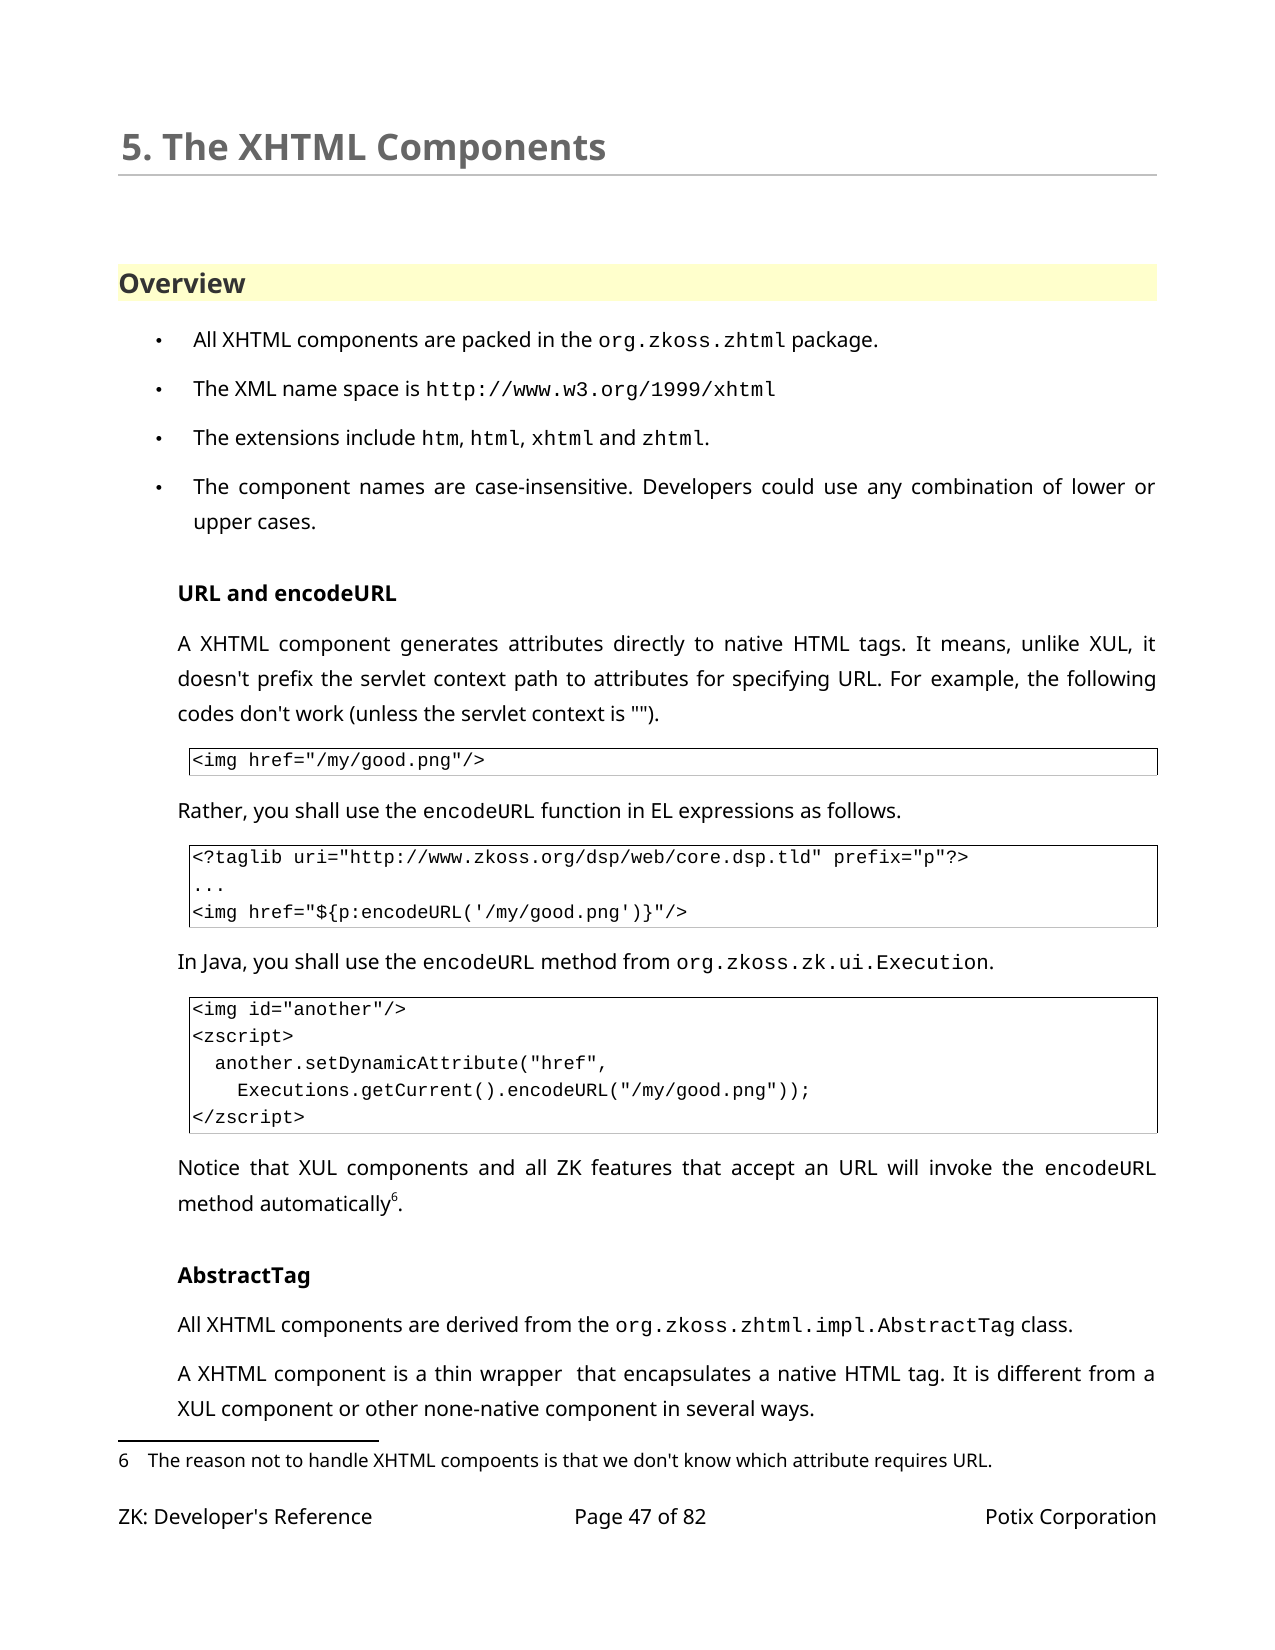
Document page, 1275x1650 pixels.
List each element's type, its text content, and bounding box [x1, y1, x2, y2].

text <img id="another"/> [190, 998, 1157, 1021]
text <zscript> [190, 1024, 1157, 1048]
subtitle URL and encodeURL [177, 578, 1157, 608]
text <img href="/my/good.png"/> [190, 749, 1157, 775]
text <?taglib uri="http://www.zkoss.org/dsp/web/core.dsp.tld" prefix="p"?> [190, 846, 1157, 869]
text All XHTML components are derived from the org.zkoss.zhtml.impl.AbstractTag class. [177, 1310, 1157, 1339]
list All XHTML components are packed in the org.zkoss.zhtml package. [156, 325, 1157, 353]
text The reason not to handle XHTML compoents is that we don't know which attribute requires URL. [118, 1447, 1157, 1473]
list The component names are case-insensitive. Developers could use any combination of lower or upper cases. [156, 472, 1157, 536]
list The XML name space is http://www.w3.org/1999/xhtml [156, 374, 1157, 402]
text Executions.getCurrent().encodeURL("/my/good.png")); [190, 1078, 1157, 1102]
list The extensions include htm, html, xhtml and zhtml. [156, 423, 1157, 452]
text A XHTML component is a thin wrapper that encapsulates a native HTML tag. It is different from a XUL component or other none-native component in several ways. [177, 1359, 1157, 1423]
subtitle AbstractTag [177, 1259, 1157, 1289]
text <img href="${p:encodeURL('/my/good.png')}"/> [190, 899, 1157, 927]
text ... [190, 872, 1157, 897]
text </zscript> [190, 1105, 1157, 1133]
subtitle Overview [118, 264, 1157, 301]
text Notice that XUL components and all ZK features that accept an URL will invoke the encodeURL method automatically. [177, 1153, 1157, 1217]
text another.setDynamicAttribute("href", [190, 1051, 1157, 1075]
text Rather, you shall use the encodeURL function in EL expressions as follows. [177, 796, 1157, 824]
subtitle 5. The XHTML Components [118, 118, 1157, 174]
text In Java, you shall use the encodeURL method from org.zkoss.zk.ui.Execution. [177, 947, 1157, 976]
text A XHTML component generates attributes directly to native HTML tags. It means, unlike XUL, it doesn't prefix the servlet context path to attributes for specifying URL. For example, the following codes don't work (unless the servlet context is ""). [177, 629, 1157, 727]
